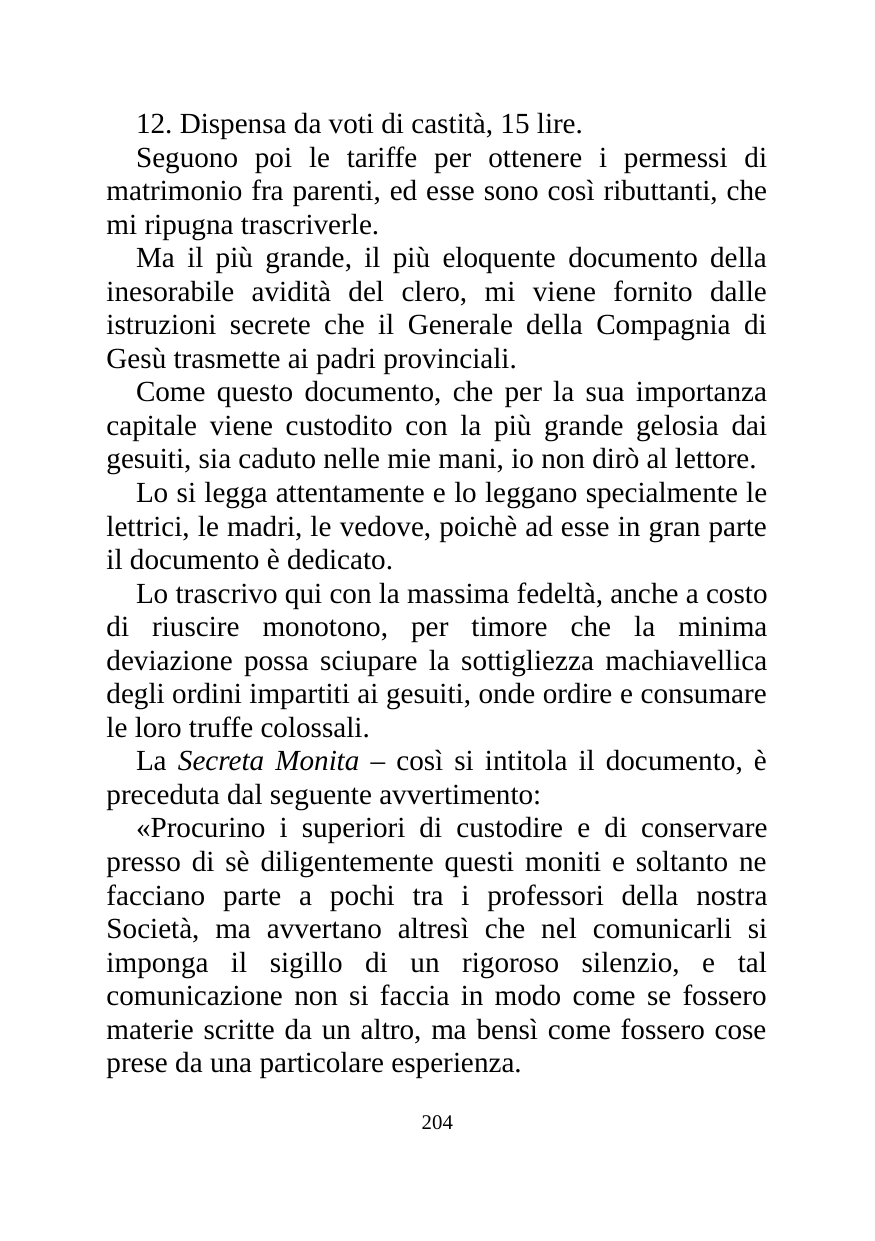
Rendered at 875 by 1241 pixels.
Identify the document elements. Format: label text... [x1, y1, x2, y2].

text «Procurino i superiori di custodire e di conservare presso di sè diligentemente questi moniti e soltanto ne facciano parte a pochi tra i professori della nostra Società, ma avvertano altresì che nel comunicarli si imponga il sigillo di un rigoroso silenzio, e tal comunicazione non si faccia in modo come se fossero materie scritte da un altro, ma bensì come fossero cose prese da una particolare esperienza. [106, 811, 768, 1079]
text Seguono poi le tariffe per ottenere i permessi di matrimonio fra parenti, ed esse sono così ributtanti, che mi ripugna trascriverle. [106, 140, 768, 240]
text Ma il più grande, il più eloquente documento della inesorabile avidità del clero, mi viene fornito dalle istruzioni secrete che il Generale della Compagnia di Gesù trasmette ai padri provinciali. [106, 240, 768, 374]
text La Secreta Monita – così si intitola il documento, è preceduta dal seguente avvertimento: [106, 743, 768, 811]
text 12. Dispensa da voti di castità, 15 lire. [106, 106, 768, 140]
text Come questo documento, che per la sua importanza capitale viene custodito con la più grande gelosia dai gesuiti, sia caduto nelle mie mani, io non dirò al lettore. [106, 374, 768, 475]
text Lo trascrivo qui con la massima fedeltà, anche a costo di riuscire monotono, per timore che la minima deviazione possa sciupare la sottigliezza machiavellica degli ordini impartiti ai gesuiti, onde ordire e consumare le loro truffe colossali. [106, 576, 768, 743]
text Lo si legga attentamente e lo leggano specialmente le lettrici, le madri, le vedove, poichè ad esse in gran parte il documento è dedicato. [106, 475, 768, 576]
